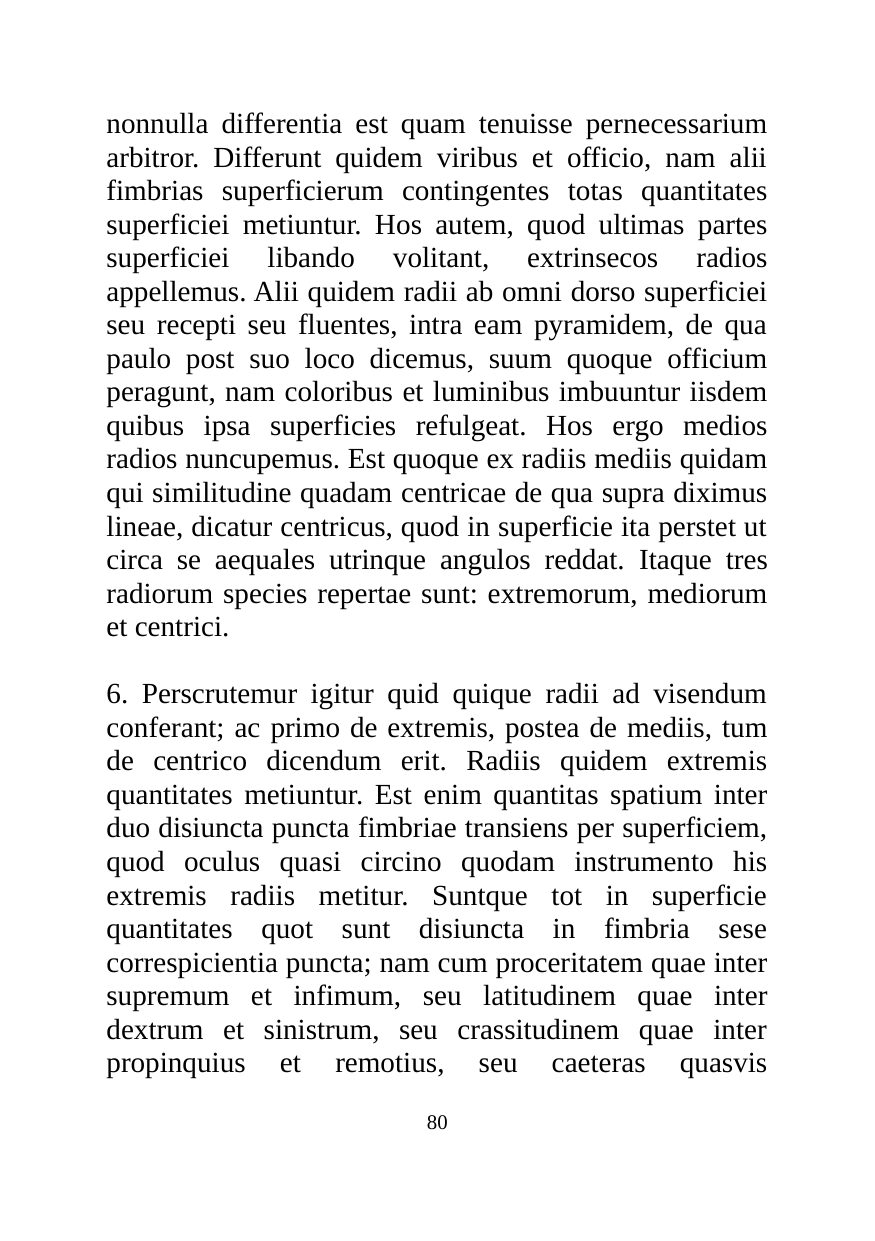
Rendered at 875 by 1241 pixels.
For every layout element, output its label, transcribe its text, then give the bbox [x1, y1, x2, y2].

text 6. Perscrutemur igitur quid quique radii ad visendum conferant; ac primo de extremis, postea de mediis, tum de centrico dicendum erit. Radiis quidem extremis quantitates metiuntur. Est enim quantitas spatium inter duo disiuncta puncta fimbriae transiens per superficiem, quod oculus quasi circino quodam instrumento his extremis radiis metitur. Suntque tot in superficie quantitates quot sunt disiuncta in fimbria sese correspicientia puncta; nam cum proceritatem quae inter supremum et infimum, seu latitudinem quae inter dextrum et sinistrum, seu crassitudinem quae inter propinquius et remotius, seu caeteras quasvis [106, 676, 768, 1079]
text nonnulla differentia est quam tenuisse pernecessarium arbitror. Differunt quidem viribus et officio, nam alii fimbrias superficierum contingentes totas quantitates superficiei metiuntur. Hos autem, quod ultimas partes superficiei libando volitant, extrinsecos radios appellemus. Alii quidem radii ab omni dorso superficiei seu recepti seu fluentes, intra eam pyramidem, de qua paulo post suo loco dicemus, suum quoque officium peragunt, nam coloribus et luminibus imbuuntur iisdem quibus ipsa superficies refulgeat. Hos ergo medios radios nuncupemus. Est quoque ex radiis mediis quidam qui similitudine quadam centricae de qua supra diximus lineae, dicatur centricus, quod in superficie ita perstet ut circa se aequales utrinque angulos reddat. Itaque tres radiorum species repertae sunt: extremorum, mediorum et centrici. [106, 106, 768, 643]
